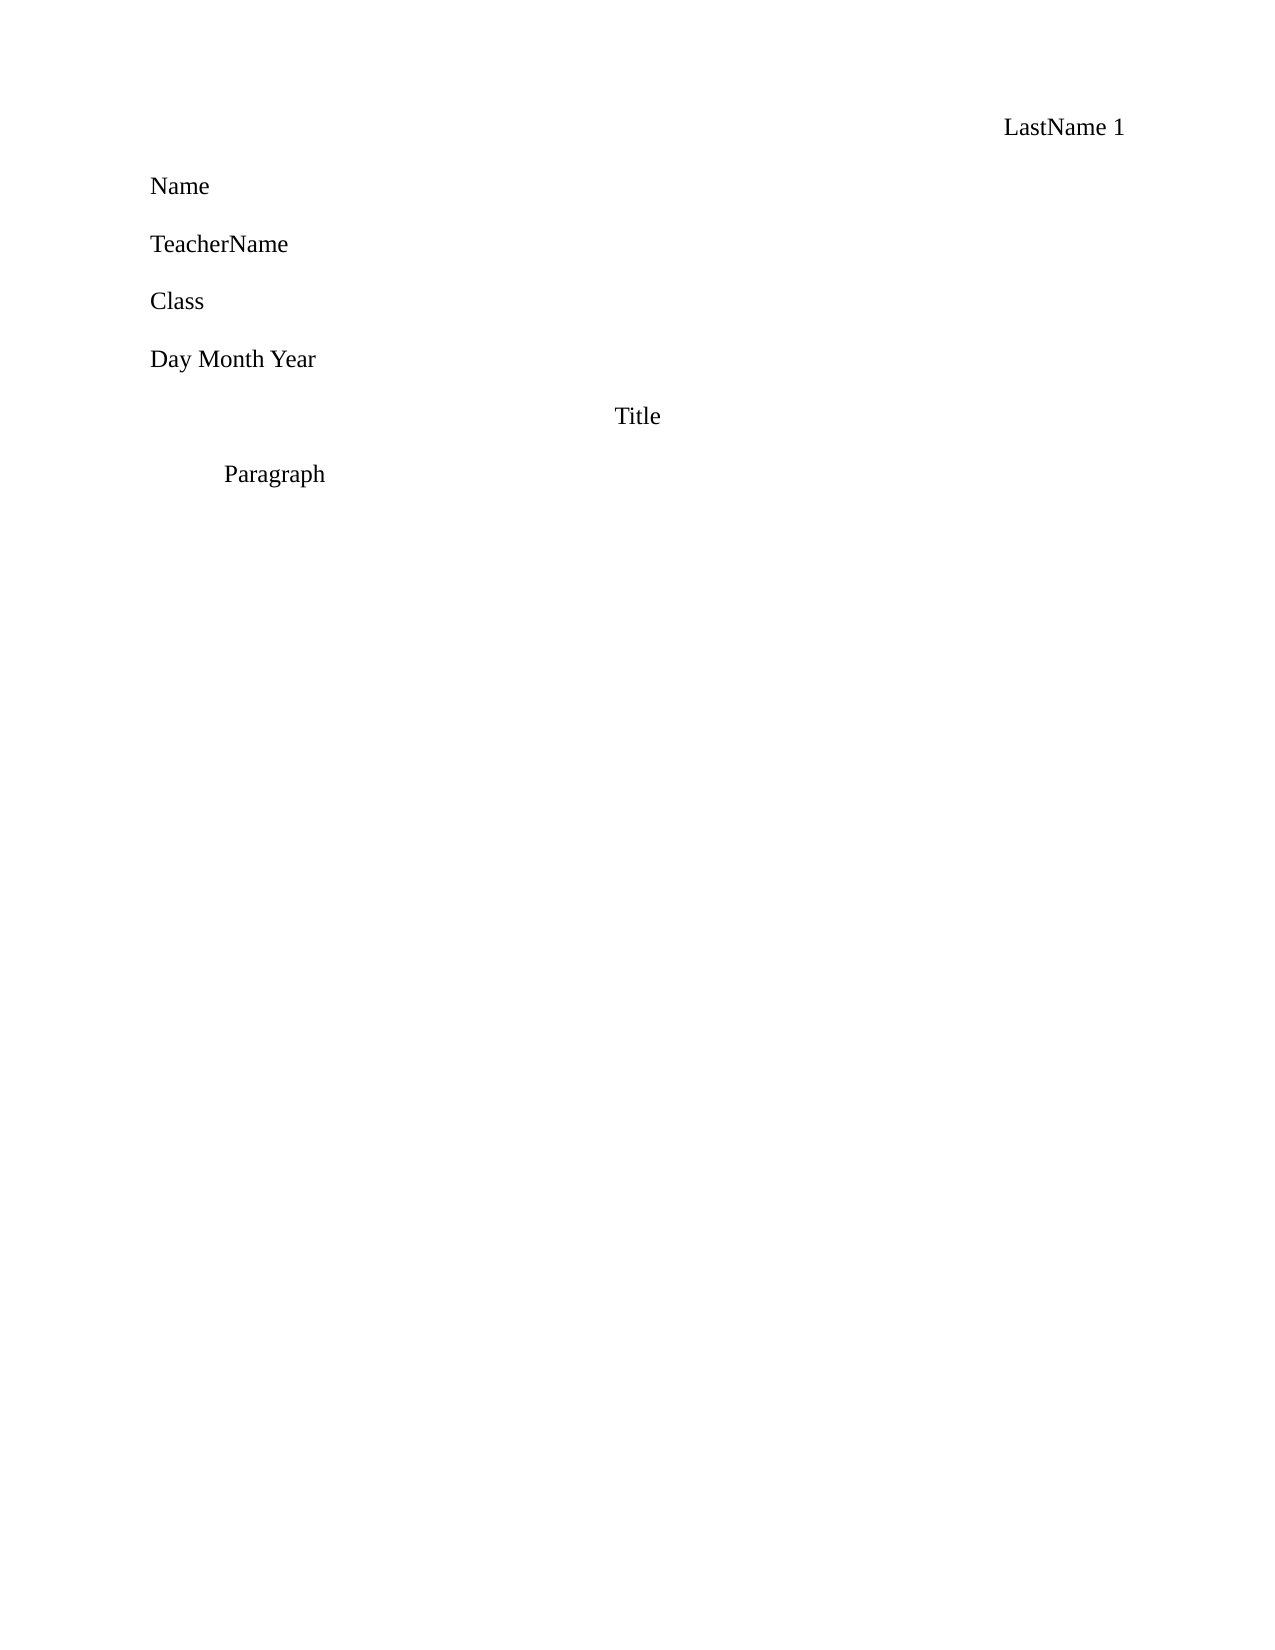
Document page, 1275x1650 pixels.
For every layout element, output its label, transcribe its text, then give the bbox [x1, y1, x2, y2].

text TeacherName [150, 229, 1125, 257]
text Name [150, 171, 1125, 200]
text Paragraph [150, 459, 1125, 487]
text Day Month Year [150, 344, 1125, 372]
text Class [150, 286, 1125, 315]
text Title [150, 401, 1125, 430]
